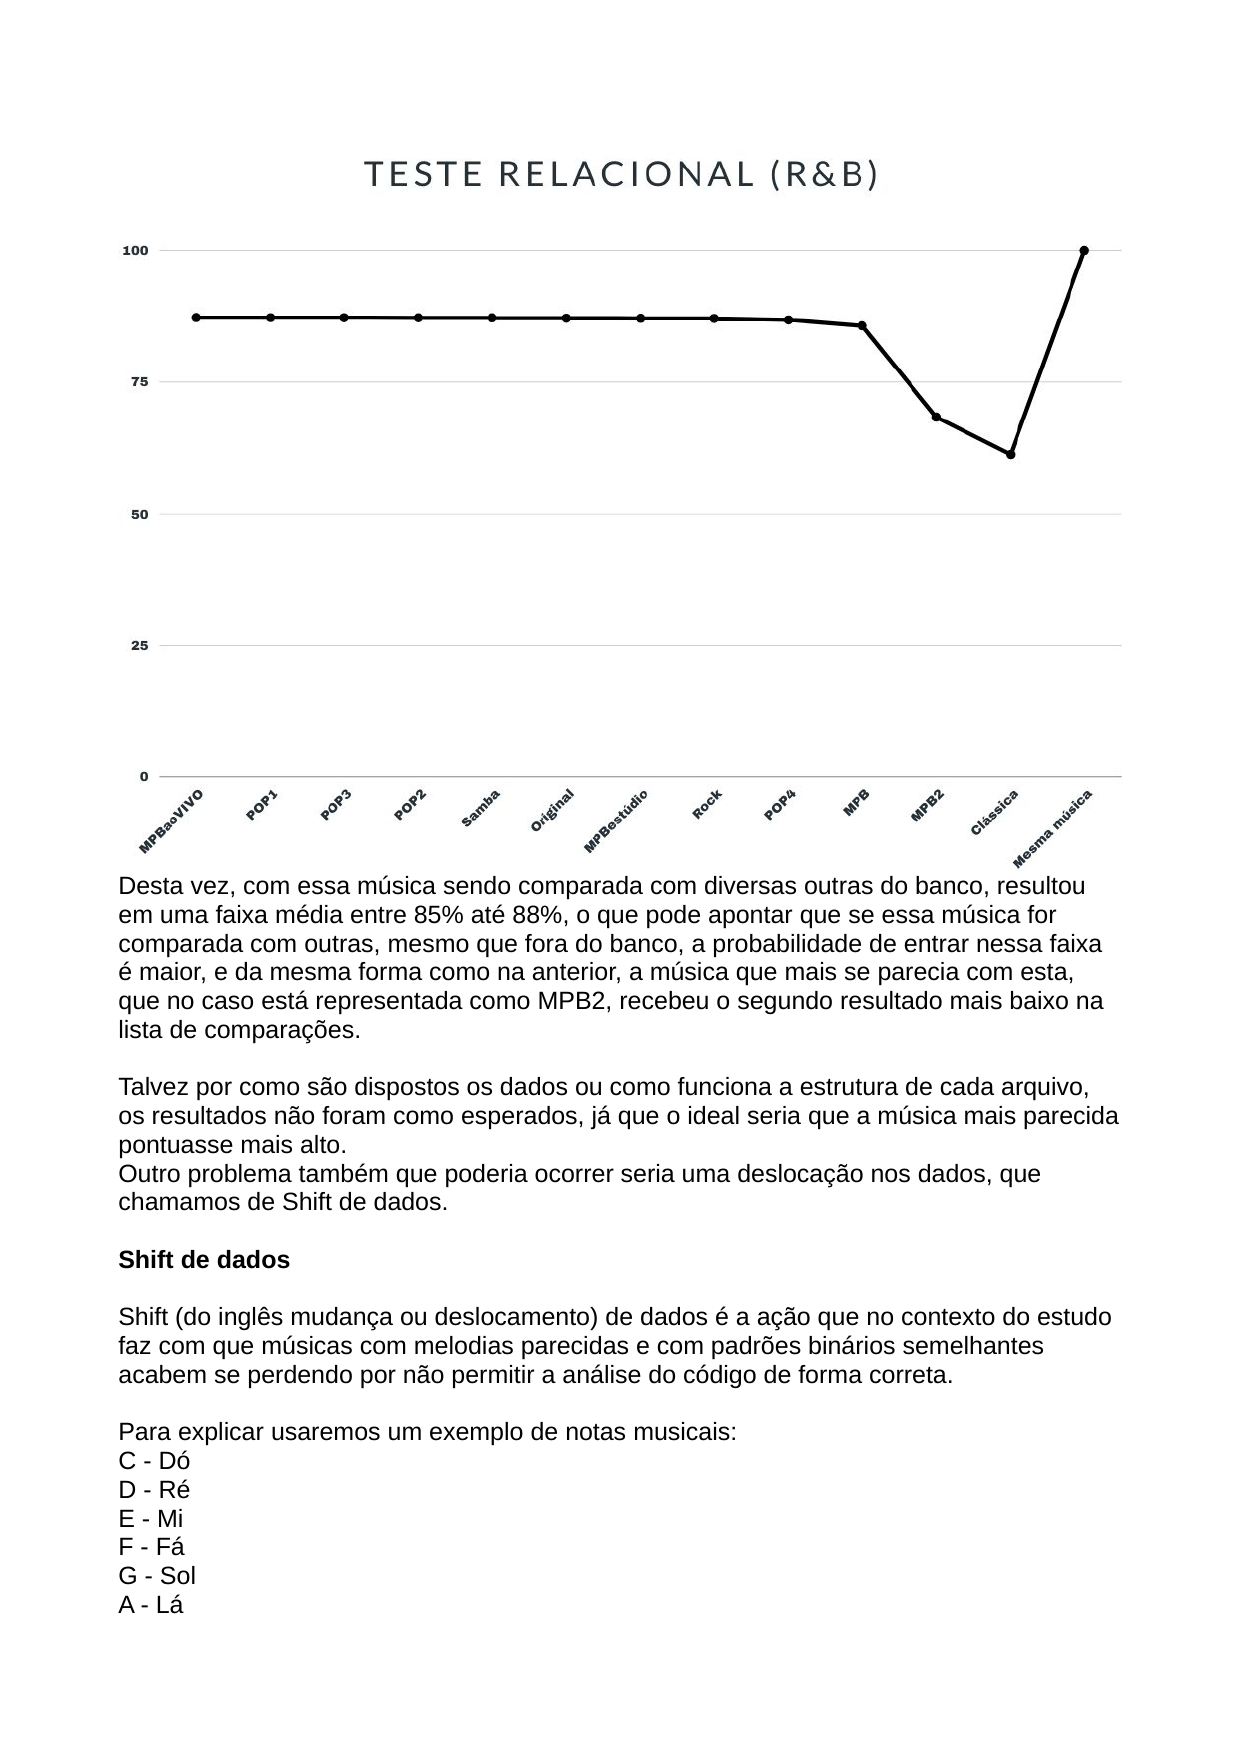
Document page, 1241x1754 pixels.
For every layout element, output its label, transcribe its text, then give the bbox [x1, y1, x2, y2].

text A - Lá [118, 1590, 1122, 1618]
text F - Fá [118, 1532, 1122, 1561]
text C - Dó [118, 1446, 1122, 1475]
text Desta vez, com essa música sendo comparada com diversas outras do banco, resultou em uma faixa média entre 85% até 88%, o que pode apontar que se essa música for comparada com outras, mesmo que fora do banco, a probabilidade de entrar nessa faixa é maior, e da mesma forma como na anterior, a música que mais se parecia com esta, que no caso está representada como MPB2, recebeu o segundo resultado mais baixo na lista de comparações. [118, 871, 1122, 1043]
text Outro problema também que poderia ocorrer seria uma deslocação nos dados, que chamamos de Shift de dados. [118, 1158, 1122, 1216]
text Talvez por como são dispostos os dados ou como funciona a estrutura de cada arquivo, os resultados não foram como esperados, já que o ideal seria que a música mais parecida pontuasse mais alto. [118, 1072, 1122, 1158]
text E - Mi [118, 1503, 1122, 1532]
text Shift (do inglês mudança ou deslocamento) de dados é a ação que no contexto do estudo faz com que músicas com melodias parecidas e com padrões binários semelhantes acabem se perdendo por não permitir a análise do código de forma correta. [118, 1302, 1122, 1388]
text D - Ré [118, 1475, 1122, 1503]
text Para explicar usaremos um exemplo de notas musicais: [118, 1417, 1122, 1446]
picture [118, 118, 1123, 871]
text G - Sol [118, 1561, 1122, 1590]
text Shift de dados [118, 1245, 1122, 1273]
